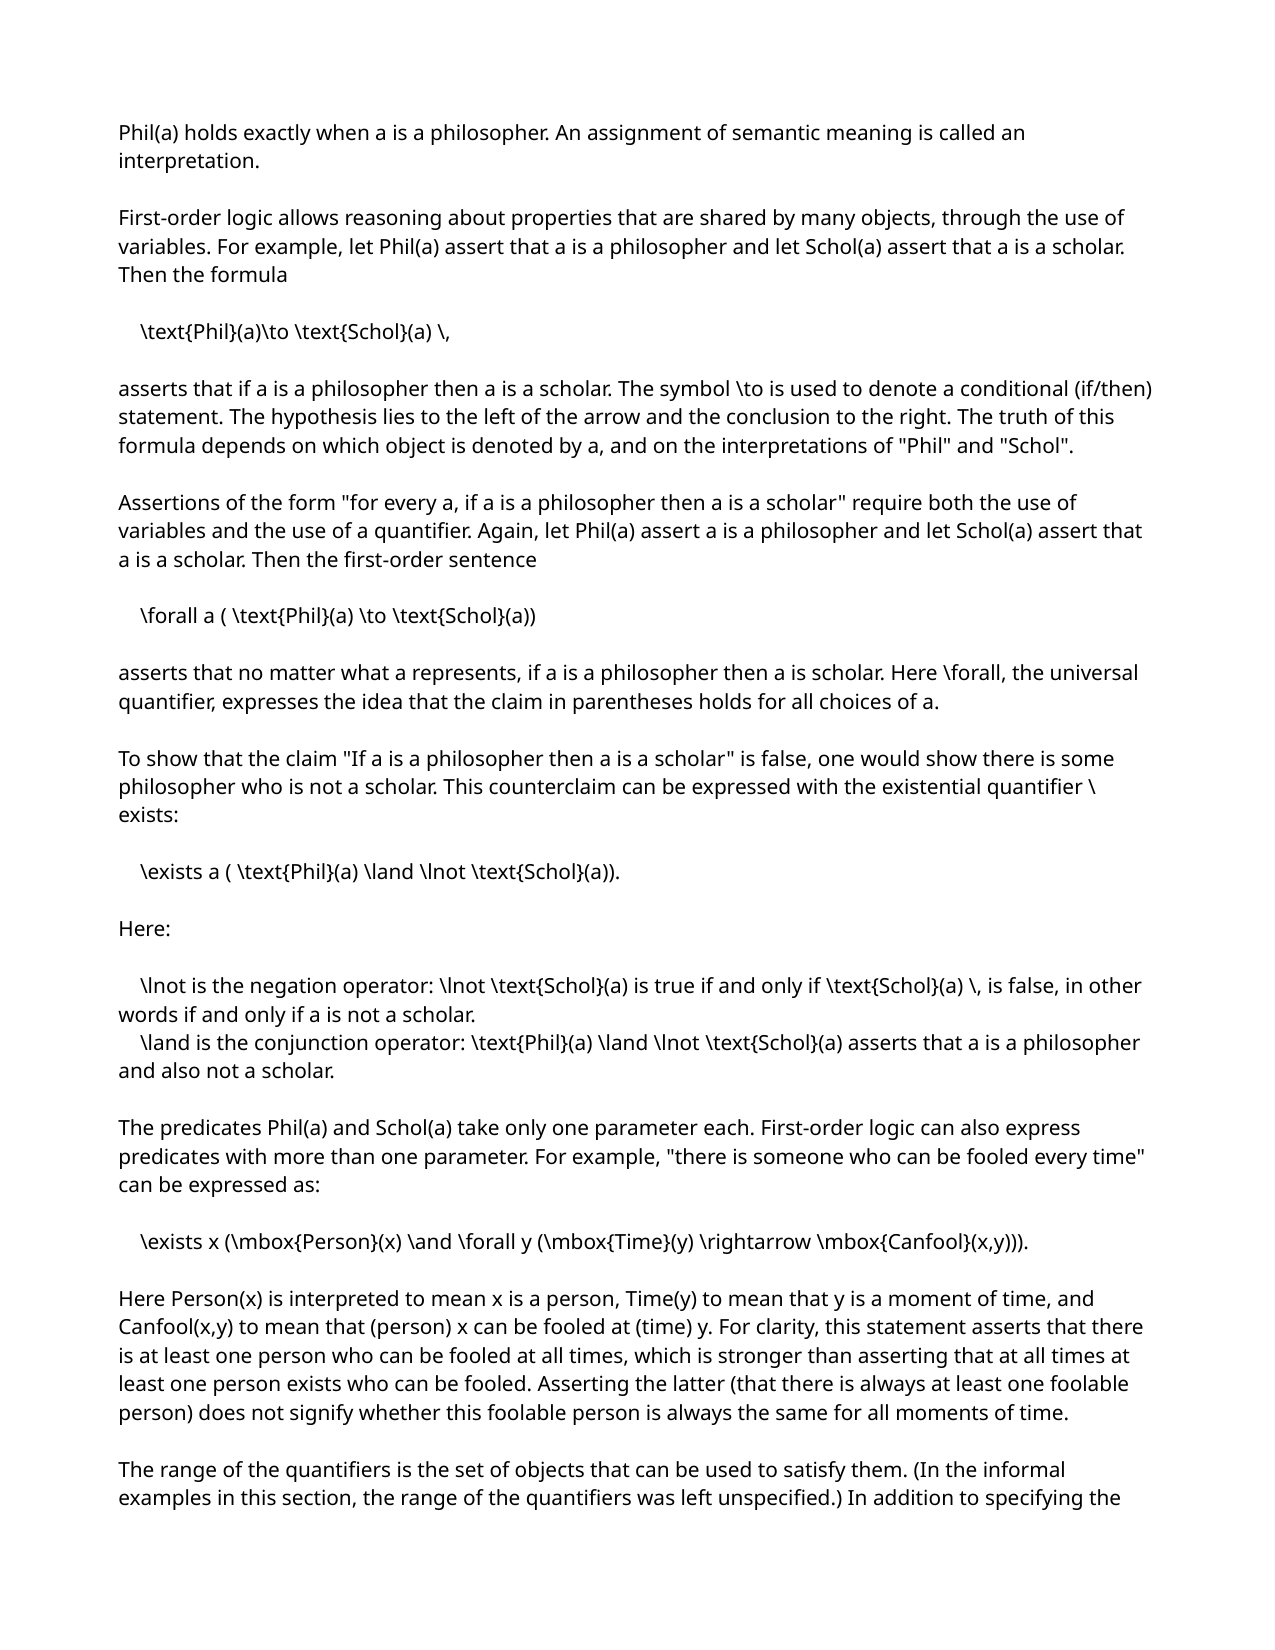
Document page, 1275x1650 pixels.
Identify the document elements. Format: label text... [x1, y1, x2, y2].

text asserts that no matter what a represents, if a is a philosopher then a is scholar. Here \forall, the universal quantifier, expresses the idea that the claim in parentheses holds for all choices of a. [118, 658, 1157, 715]
text \text{Phil}(a)\to \text{Schol}(a) \, [118, 317, 1157, 346]
text \exists a ( \text{Phil}(a) \land \lnot \text{Schol}(a)). [118, 857, 1157, 886]
text \forall a ( \text{Phil}(a) \to \text{Schol}(a)) [118, 602, 1157, 630]
text \exists x (\mbox{Person}(x) \and \forall y (\mbox{Time}(y) \rightarrow \mbox{Canfool}(x,y))). [118, 1227, 1157, 1256]
text Here: [118, 914, 1157, 943]
text Phil(a) holds exactly when a is a philosopher. An assignment of semantic meaning is called an interpretation. [118, 118, 1157, 175]
text asserts that if a is a philosopher then a is a scholar. The symbol \to is used to denote a conditional (if/then) statement. The hypothesis lies to the left of the arrow and the conclusion to the right. The truth of this formula depends on which object is denoted by a, and on the interpretations of "Phil" and "Schol". [118, 374, 1157, 459]
text \lnot is the negation operator: \lnot \text{Schol}(a) is true if and only if \text{Schol}(a) \, is false, in other words if and only if a is not a scholar. [118, 971, 1157, 1028]
text \land is the conjunction operator: \text{Phil}(a) \land \lnot \text{Schol}(a) asserts that a is a philosopher and also not a scholar. [118, 1028, 1157, 1085]
text To show that the claim "If a is a philosopher then a is a scholar" is false, one would show there is some philosopher who is not a scholar. This counterclaim can be expressed with the existential quantifier \exists: [118, 744, 1157, 829]
text First-order logic allows reasoning about properties that are shared by many objects, through the use of variables. For example, let Phil(a) assert that a is a philosopher and let Schol(a) assert that a is a scholar. Then the formula [118, 203, 1157, 289]
text Here Person(x) is interpreted to mean x is a person, Time(y) to mean that y is a moment of time, and Canfool(x,y) to mean that (person) x can be fooled at (time) y. For clarity, this statement asserts that there is at least one person who can be fooled at all times, which is stronger than asserting that at all times at least one person exists who can be fooled. Asserting the latter (that there is always at least one foolable person) does not signify whether this foolable person is always the same for all moments of time. [118, 1284, 1157, 1426]
text The predicates Phil(a) and Schol(a) take only one parameter each. First-order logic can also express predicates with more than one parameter. For example, "there is someone who can be fooled every time" can be expressed as: [118, 1113, 1157, 1199]
text Assertions of the form "for every a, if a is a philosopher then a is a scholar" require both the use of variables and the use of a quantifier. Again, let Phil(a) assert a is a philosopher and let Schol(a) assert that a is a scholar. Then the first-order sentence [118, 488, 1157, 573]
text The range of the quantifiers is the set of objects that can be used to satisfy them. (In the informal examples in this section, the range of the quantifiers was left unspecified.) In addition to specifying the [118, 1455, 1157, 1512]
